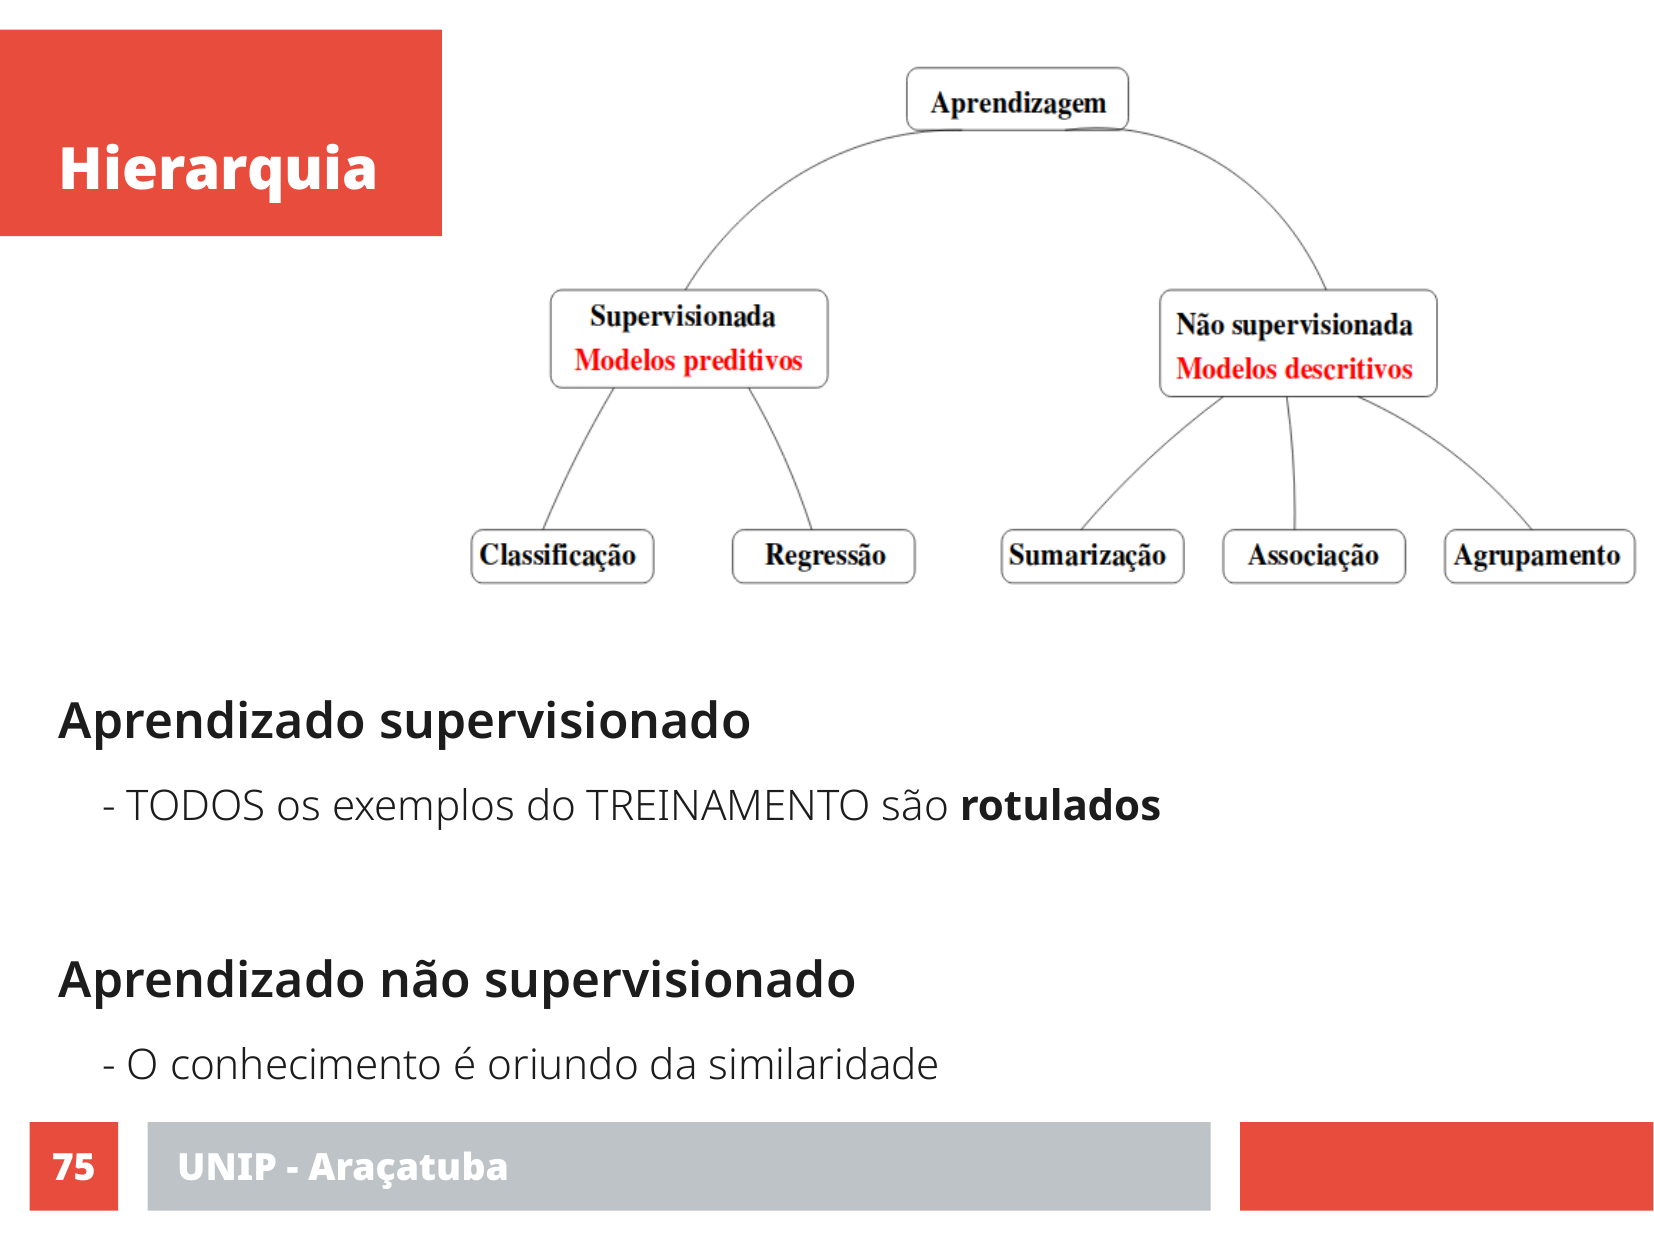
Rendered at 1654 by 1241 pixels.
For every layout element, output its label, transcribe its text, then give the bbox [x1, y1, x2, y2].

list Aprendizado supervisionado - TODOS os exemplos do TREINAMENTO são rotulados Aprendizado não supervisionado - O conhecimento é oriundo da similaridade [59, 324, 1565, 1093]
picture [442, 27, 1654, 636]
title Hierarquia [59, 59, 442, 207]
